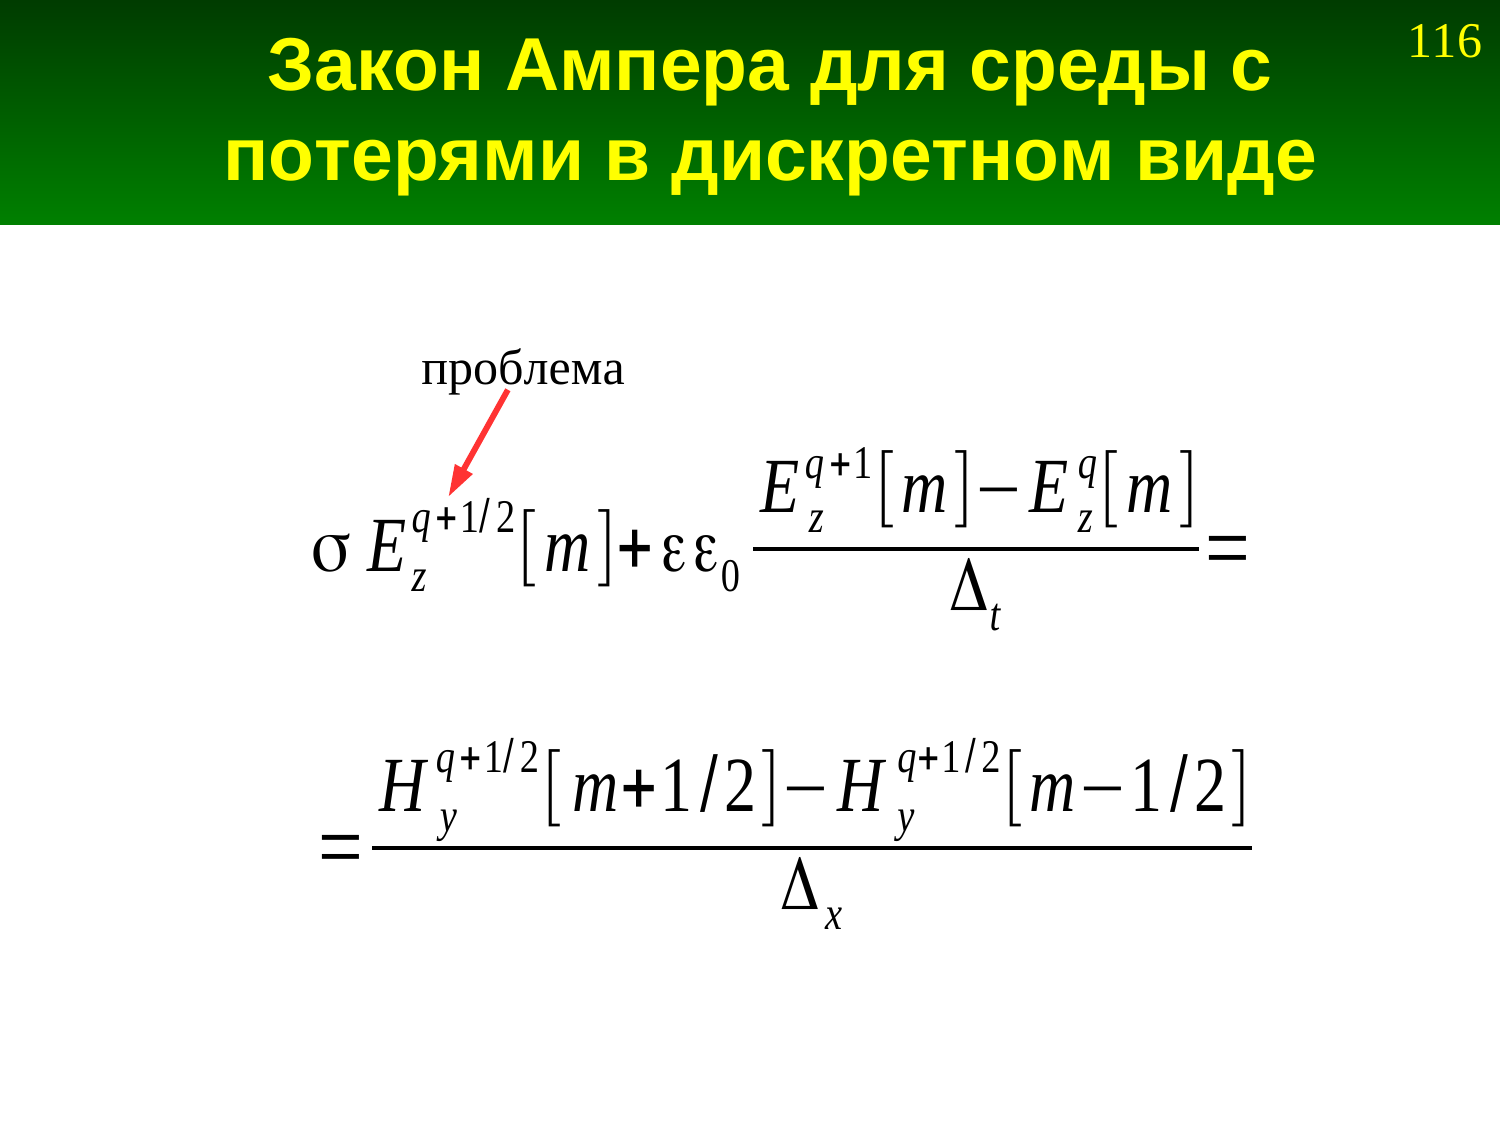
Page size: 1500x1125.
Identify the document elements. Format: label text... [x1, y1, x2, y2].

title Закон Ампера для среды с потерями в дискретном виде [100, 7, 1441, 204]
chart [295, 434, 1272, 937]
text_box проблема [406, 326, 640, 402]
